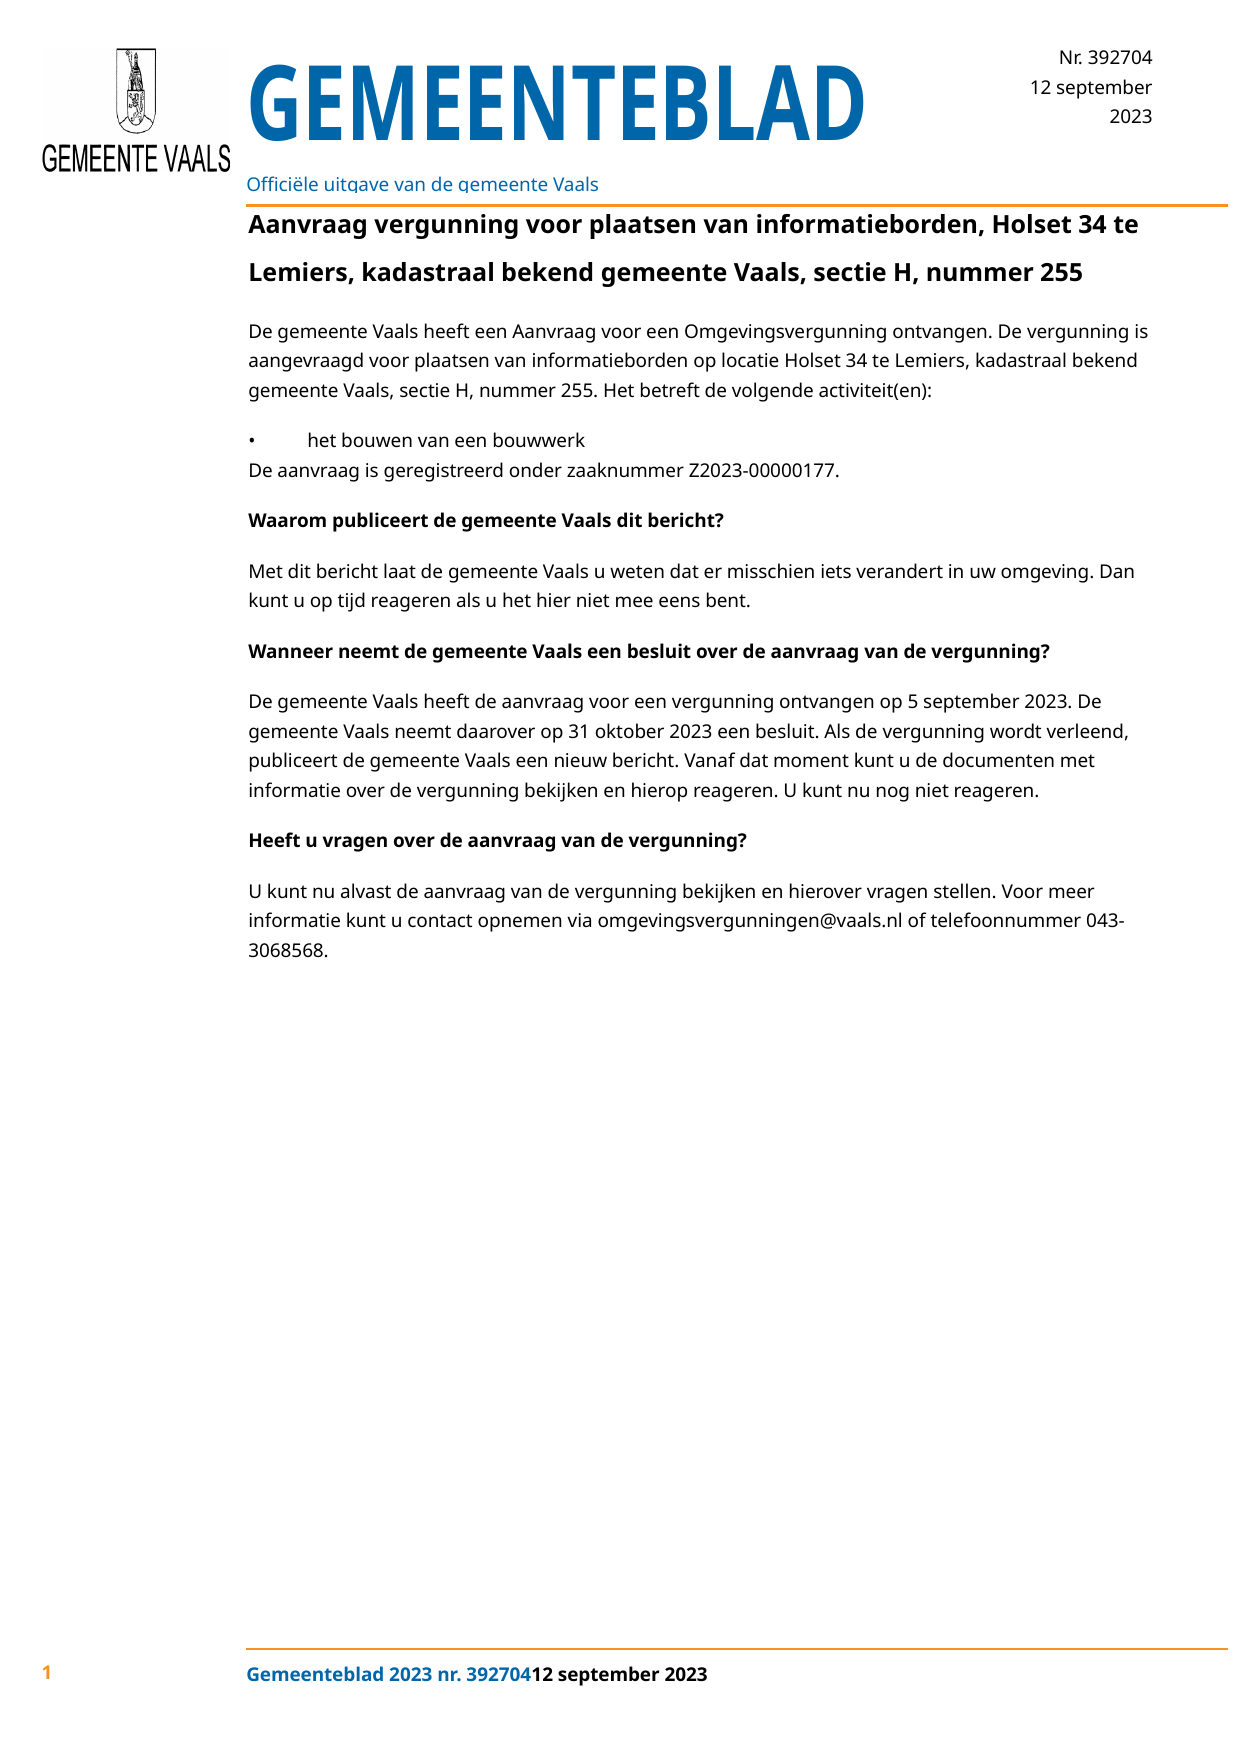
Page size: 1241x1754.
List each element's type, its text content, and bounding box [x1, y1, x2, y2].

text U kunt nu alvast de aanvraag van de vergunning bekijken en hierover vragen stellen. Voor meer informatie kunt u contact opnemen via omgevingsvergunningen@vaals.nl of telefoonnummer 043-3068568. [248, 878, 1152, 963]
text Wanneer neemt de gemeente Vaals een besluit over de aanvraag van de vergunning? [248, 638, 1152, 664]
picture [41, 47, 231, 172]
text Met dit bericht laat de gemeente Vaals u weten dat er misschien iets verandert in uw omgeving. Dan kunt u op tijd reageren als u het hier niet mee eens bent. [248, 558, 1152, 613]
text Waarom publiceert de gemeente Vaals dit bericht? [248, 507, 1152, 533]
text De gemeente Vaals heeft een Aanvraag voor een Omgevingsvergunning ontvangen. De vergunning is aangevraagd voor plaatsen van informatieborden op locatie Holset 34 te Lemiers, kadastraal bekend gemeente Vaals, sectie H, nummer 255. Het betreft de volgende activiteit(en): [248, 318, 1152, 403]
list het bouwen van een bouwwerk [248, 427, 1152, 453]
text De aanvraag is geregistreerd onder zaaknummer Z2023-00000177. [248, 457, 1152, 483]
text De gemeente Vaals heeft de aanvraag voor een vergunning ontvangen op 5 september 2023. De gemeente Vaals neemt daarover op 31 oktober 2023 een besluit. Als de vergunning wordt verleend, publiceert de gemeente Vaals een nieuw bericht. Vanaf dat moment kunt u de documenten met informatie over de vergunning bekijken en hierop reageren. U kunt nu nog niet reageren. [248, 688, 1152, 803]
text Aanvraag vergunning voor plaatsen van informatieborden, Holset 34 te Lemiers, kadastraal bekend gemeente Vaals, sectie H, nummer 255 [248, 207, 1152, 288]
text Heeft u vragen over de aanvraag van de vergunning? [248, 827, 1152, 853]
